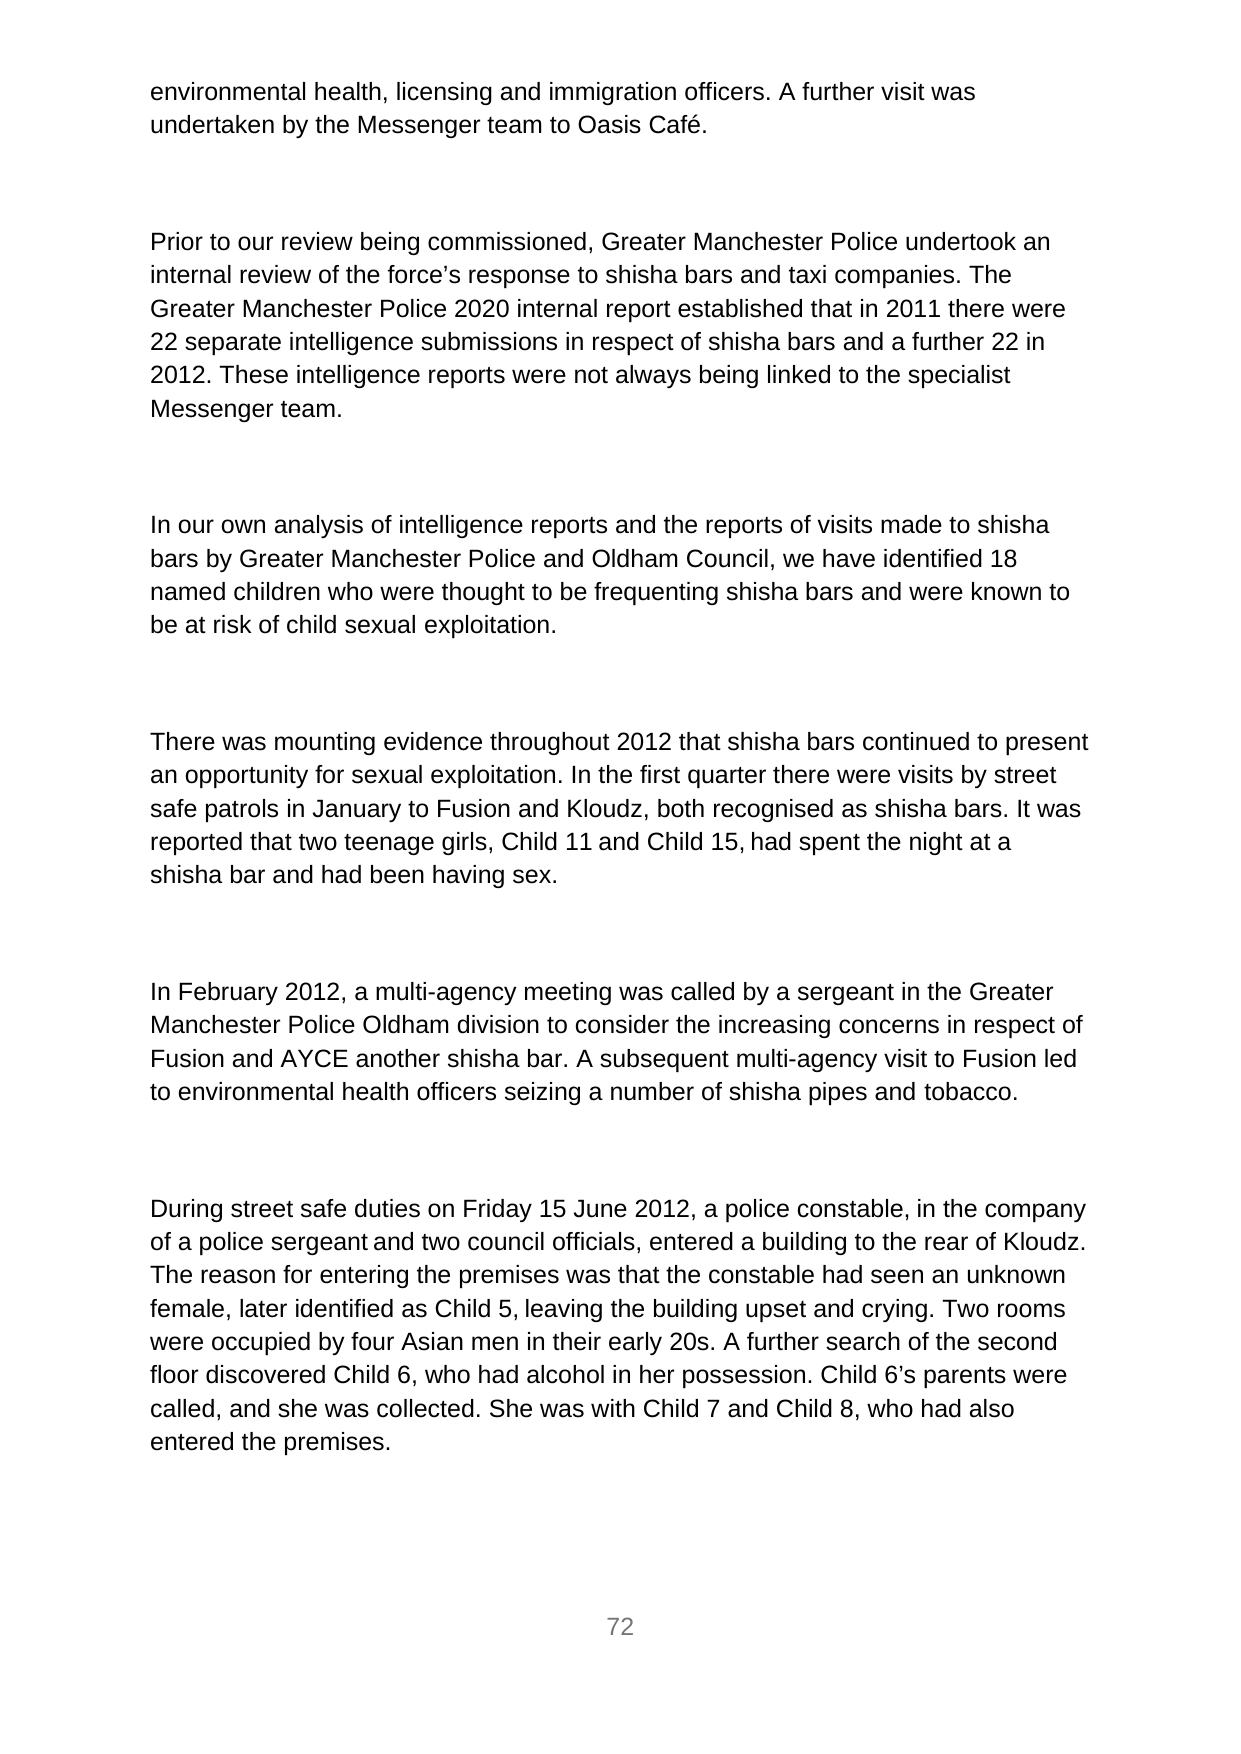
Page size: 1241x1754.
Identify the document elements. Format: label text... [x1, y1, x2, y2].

text There was mounting evidence throughout 2012 that shisha bars continued to present an opportunity for sexual exploitation. In the first quarter there were visits by street safe patrols in January to Fusion and Kloudz, both recognised as shisha bars. It was reported that two teenage girls, Child 11 and Child 15, had spent the night at a shisha bar and had been having sex. [150, 724, 1090, 891]
text In our own analysis of intelligence reports and the reports of visits made to shisha bars by Greater Manchester Police and Oldham Council, we have identified 18 named children who were thought to be frequenting shisha bars and were known to be at risk of child sexual exploitation. [150, 507, 1090, 641]
text In February 2012, a multi-agency meeting was called by a sergeant in the Greater Manchester Police Oldham division to consider the increasing concerns in respect of Fusion and AYCE another shisha bar. A subsequent multi-agency visit to Fusion led to environmental health officers seizing a number of shisha pipes and tobacco. [150, 974, 1090, 1107]
text Prior to our review being commissioned, Greater Manchester Police undertook an internal review of the force’s response to shisha bars and taxi companies. The Greater Manchester Police 2020 internal report established that in 2011 there were 22 separate intelligence submissions in respect of shisha bars and a further 22 in 2012. These intelligence reports were not always being linked to the specialist Messenger team. [150, 224, 1090, 424]
text environmental health, licensing and immigration officers. A further visit was undertaken by the Messenger team to Oasis Café. [150, 74, 1090, 141]
text During street safe duties on Friday 15 June 2012, a police constable, in the company of a police sergeant and two council officials, entered a building to the rear of Kloudz. The reason for entering the premises was that the constable had seen an unknown female, later identified as Child 5, leaving the building upset and crying. Two rooms were occupied by four Asian men in their early 20s. A further search of the second floor discovered Child 6, who had alcohol in her possession. Child 6’s parents were called, and she was collected. She was with Child 7 and Child 8, who had also entered the premises. [150, 1191, 1090, 1457]
